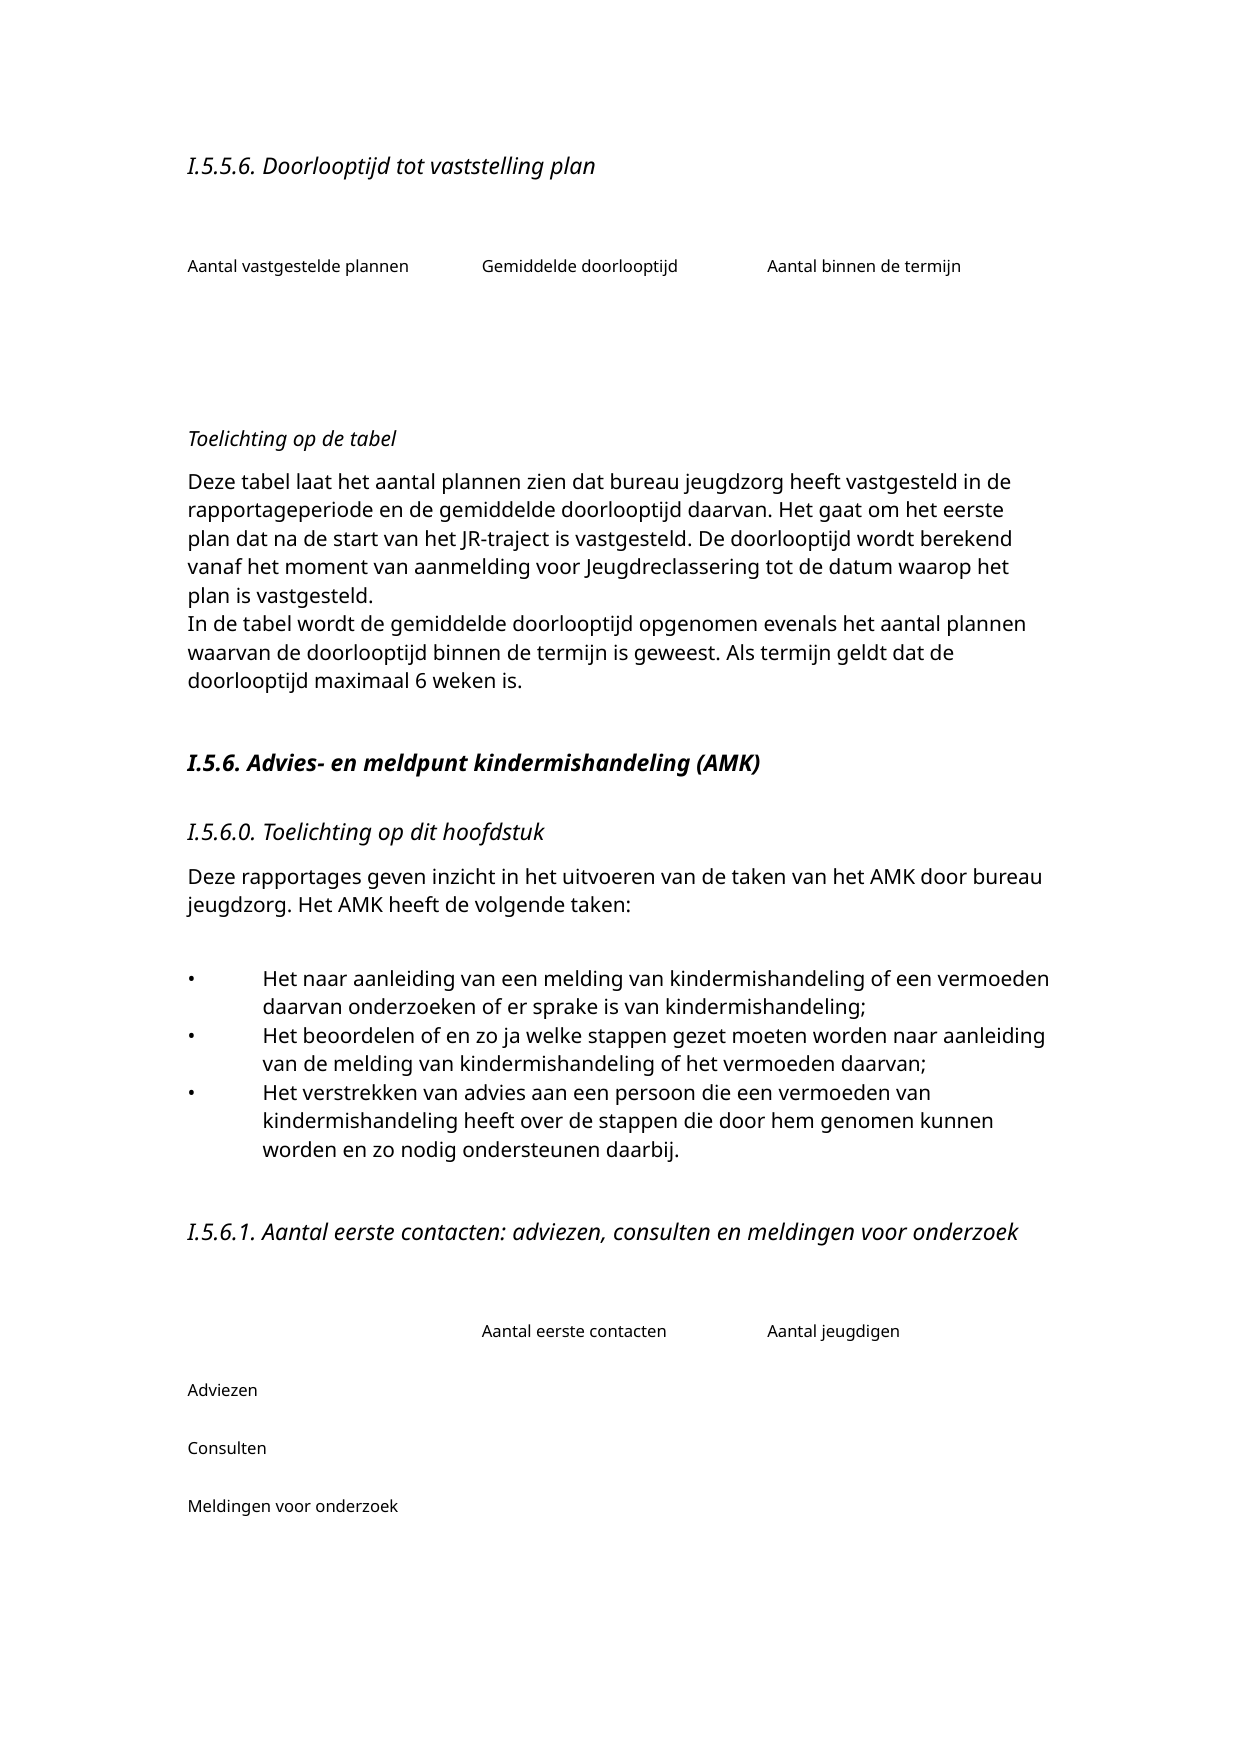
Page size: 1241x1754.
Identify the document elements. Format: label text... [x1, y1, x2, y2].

table_header Aantal jeugdigen [767, 1320, 1053, 1378]
text In de tabel wordt de gemiddelde doorlooptijd opgenomen evenals het aantal plannen waarvan de doorlooptijd binnen de termijn is geweest. Als termijn geldt dat de doorlooptijd maximaal 6 weken is. [187, 609, 1053, 695]
list Het beoordelen of en zo ja welke stappen gezet moeten worden naar aanleiding van de melding van kindermishandeling of het vermoeden daarvan; [187, 1021, 1053, 1078]
table_cell [482, 1495, 767, 1553]
table_cell Meldingen voor onderzoek [188, 1495, 482, 1553]
table_cell [767, 307, 1053, 365]
table_header [188, 1320, 482, 1378]
table_header Aantal eerste contacten [482, 1320, 767, 1378]
list Het naar aanleiding van een melding van kindermishandeling of een vermoeden daarvan onderzoeken of er sprake is van kindermishandeling; [187, 964, 1053, 1021]
table_cell [482, 1437, 767, 1495]
subtitle I.5.5.6. Doorlooptijd tot vaststelling plan [187, 150, 1053, 181]
table_header Aantal binnen de termijn [767, 254, 1053, 307]
table_cell [767, 1378, 1053, 1437]
table_cell [188, 307, 482, 365]
table_cell [482, 1378, 767, 1437]
subtitle I.5.6. Advies- en meldpunt kindermishandeling (AMK) [187, 747, 1053, 778]
table_cell [767, 1437, 1053, 1495]
text Deze rapportages geven inzicht in het uitvoeren van de taken van het AMK door bureau jeugdzorg. Het AMK heeft de volgende taken: [187, 862, 1053, 919]
text Toelichting op de tabel [187, 424, 1053, 452]
table_cell [482, 307, 767, 365]
table_header Gemiddelde doorlooptijd [482, 254, 767, 307]
table_header Aantal vastgestelde plannen [188, 254, 482, 307]
table_cell Consulten [188, 1437, 482, 1495]
table_cell [767, 1495, 1053, 1553]
list Het verstrekken van advies aan een persoon die een vermoeden van kindermishandeling heeft over de stappen die door hem genomen kunnen worden en zo nodig ondersteunen daarbij. [187, 1078, 1053, 1163]
table_cell Adviezen [188, 1378, 482, 1437]
subtitle I.5.6.1. Aantal eerste contacten: adviezen, consulten en meldingen voor onderzoek [187, 1216, 1053, 1247]
text Deze tabel laat het aantal plannen zien dat bureau jeugdzorg heeft vastgesteld in de rapportageperiode en de gemiddelde doorlooptijd daarvan. Het gaat om het eerste plan dat na de start van het JR-traject is vastgesteld. De doorlooptijd wordt berekend vanaf het moment van aanmelding voor Jeugdreclassering tot de datum waarop het plan is vastgesteld. [187, 467, 1053, 609]
subtitle I.5.6.0. Toelichting op dit hoofdstuk [187, 816, 1053, 847]
